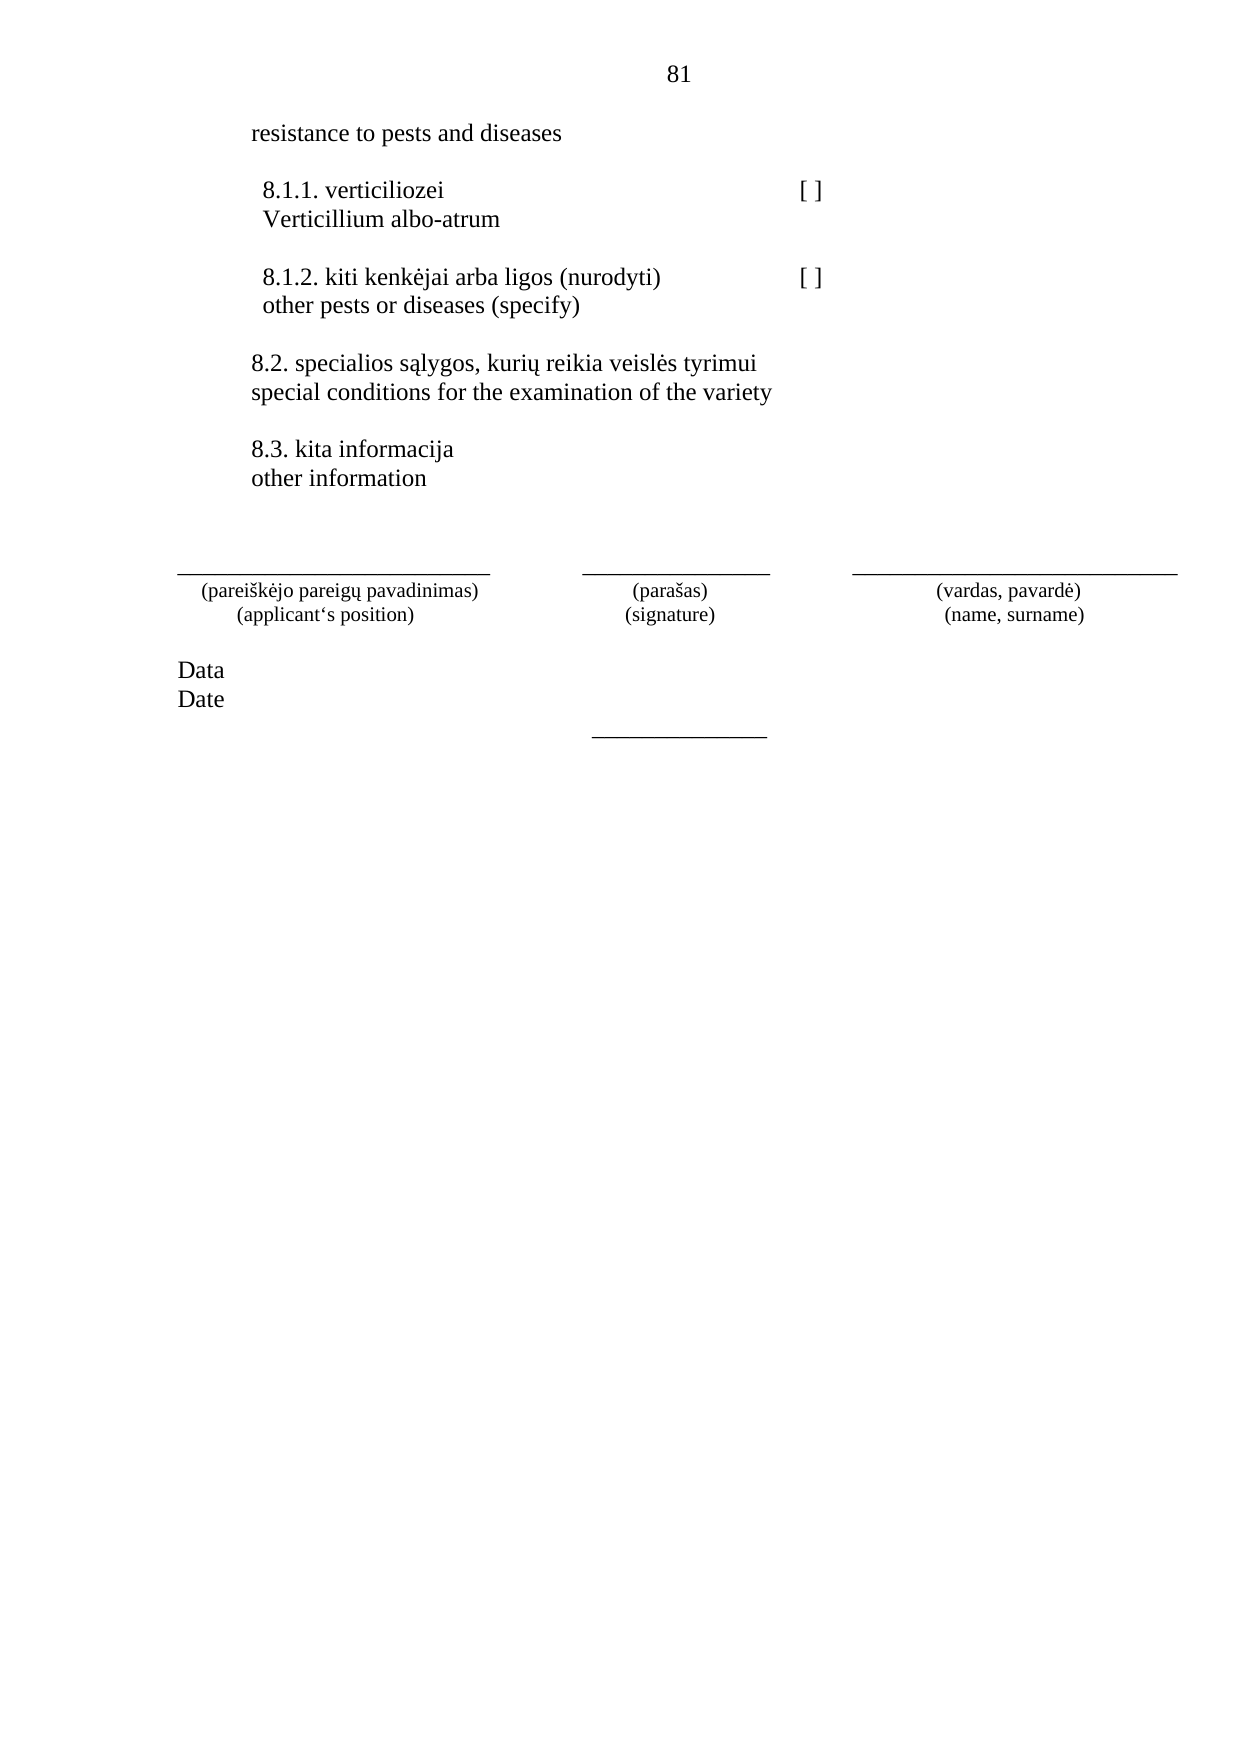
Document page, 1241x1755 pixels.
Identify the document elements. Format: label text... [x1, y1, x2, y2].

text ______________ [177, 712, 1181, 741]
table_cell Verticillium albo-atrum [177, 204, 788, 233]
table_cell [788, 233, 1204, 262]
text 8.2. specialios sąlygos, kurių reikia veislės tyrimui [177, 348, 1181, 377]
text 8.3. kita informacija [177, 434, 1181, 463]
text _________________________ _______________ __________________________ [177, 549, 1181, 578]
text Date [177, 684, 1181, 712]
table_header [ ] [788, 176, 1204, 204]
table_cell [177, 233, 788, 262]
text resistance to pests and diseases [177, 118, 1181, 147]
text (applicant‘s position) (signature) (name, surname) [177, 602, 1181, 626]
table_cell other pests or diseases (specify) [177, 291, 788, 319]
text special conditions for the examination of the variety [177, 377, 1181, 406]
table_cell [ ] [788, 262, 1204, 291]
text (pareiškėjo pareigų pavadinimas) (parašas) (vardas, pavardė) [177, 578, 1181, 602]
text Data [177, 655, 1181, 684]
table_cell 8.1.2. kiti kenkėjai arba ligos (nurodyti) [177, 262, 788, 291]
table_header 8.1.1. verticiliozei [177, 176, 788, 204]
table_cell [788, 291, 1204, 319]
table_cell [788, 204, 1204, 233]
text other information [177, 463, 1181, 492]
